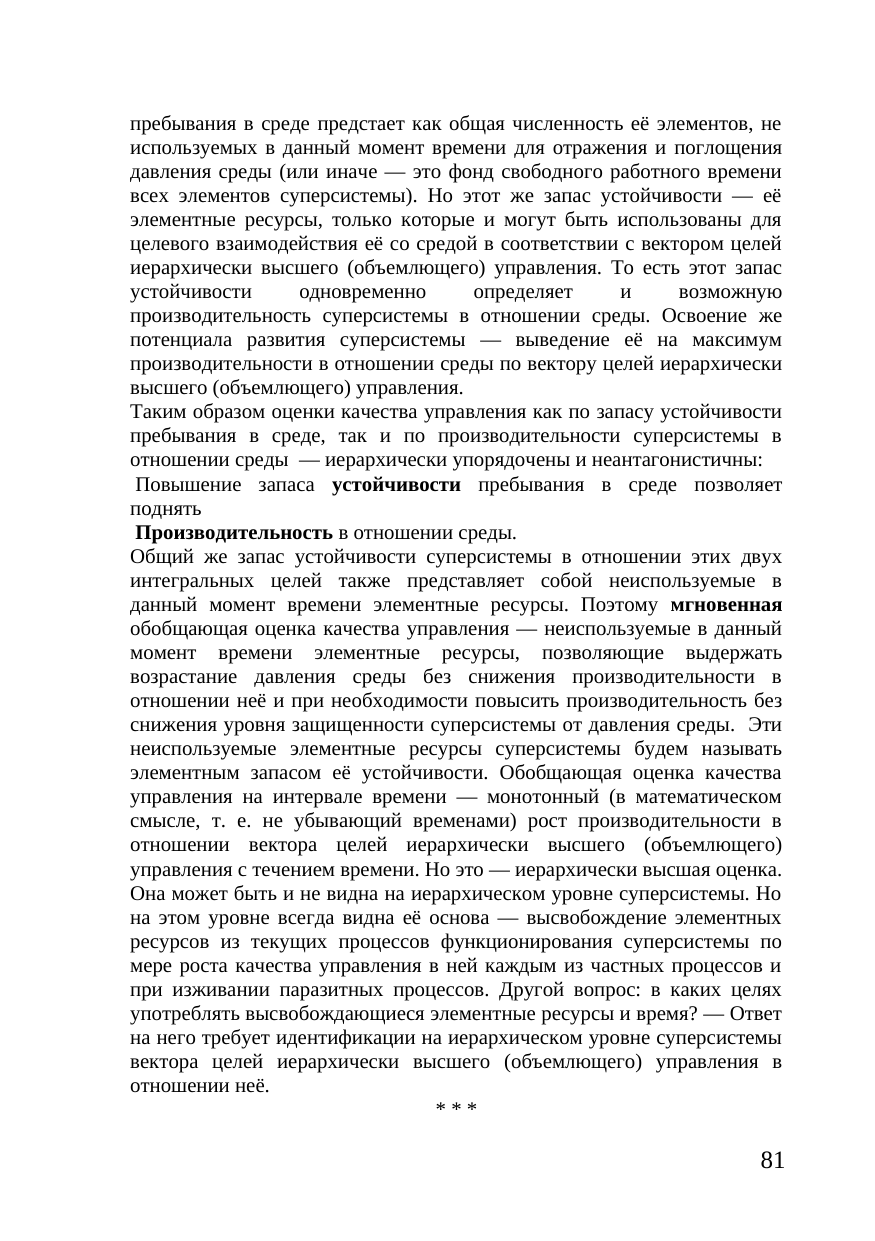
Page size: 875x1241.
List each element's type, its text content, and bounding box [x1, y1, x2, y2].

text * * * [130, 1097, 783, 1121]
text Общий же запас устойчивости суперсистемы в отношении этих двух интегральных целей также представляет собой неиспользуемые в данный момент времени элементные ресурсы. Поэтому мгновенная обобщающая оценка качества управления — неиспользуемые в данный момент времени элементные ресурсы, позволяющие выдержать возрастание давления среды без снижения производительности в отношении неё и при необходимости повысить производительность без снижения уровня защищенности суперсистемы от давления среды. Эти неиспользуемые элементные ресурсы суперсистемы будем называть элементным запасом её устойчивости. Обобщающая оценка качества управления на интервале времени — монотонный (в математическом смысле, т. е. не убывающий временами) рост производительности в отношении вектора целей иерархически высшего (объемлющего) управления с течением времени. Но это — иерархически высшая оценка. Она может быть и не видна на иерархическом уровне суперсистемы. Но на этом уровне всегда видна её основа — высвобождение элементных ресурсов из текущих процессов функционирования суперсистемы по мере роста качества управления в ней каждым из частных процессов и при изживании паразитных процессов. Другой вопрос: в каких целях употреблять высвобождающиеся элементные ресурсы и время? — Ответ на него требует идентификации на иерархическом уровне суперсистемы вектора целей иерархически высшего (объемлющего) управления в отношении неё. [130, 544, 783, 1097]
text Таким образом оценки качества управления как по запасу устойчивости пребывания в среде, так и по производительности суперсистемы в отношении среды — иерархически упорядочены и неантагонистичны: [130, 399, 783, 471]
text Повышение запаса устойчивости пребывания в среде позволяет поднять [130, 471, 783, 519]
text Производительность в отношении среды. [130, 519, 783, 544]
text пребывания в среде предстает как общая численность её элементов, не используемых в данный момент времени для отражения и поглощения давления среды (или иначе — это фонд свободного работного времени всех элементов суперсистемы). Но этот же запас устойчивости — её элементные ресурсы, только которые и могут быть использованы для целевого взаимодействия её со средой в соответствии с вектором целей иерархически высшего (объемлющего) управления. То есть этот запас устойчивости одновременно определяет и возможную производительность суперсистемы в отношении среды. Освоение же потенциала развития суперсистемы — выведение её на максимум производительности в отношении среды по вектору целей иерархически высшего (объемлющего) управления. [130, 111, 783, 399]
